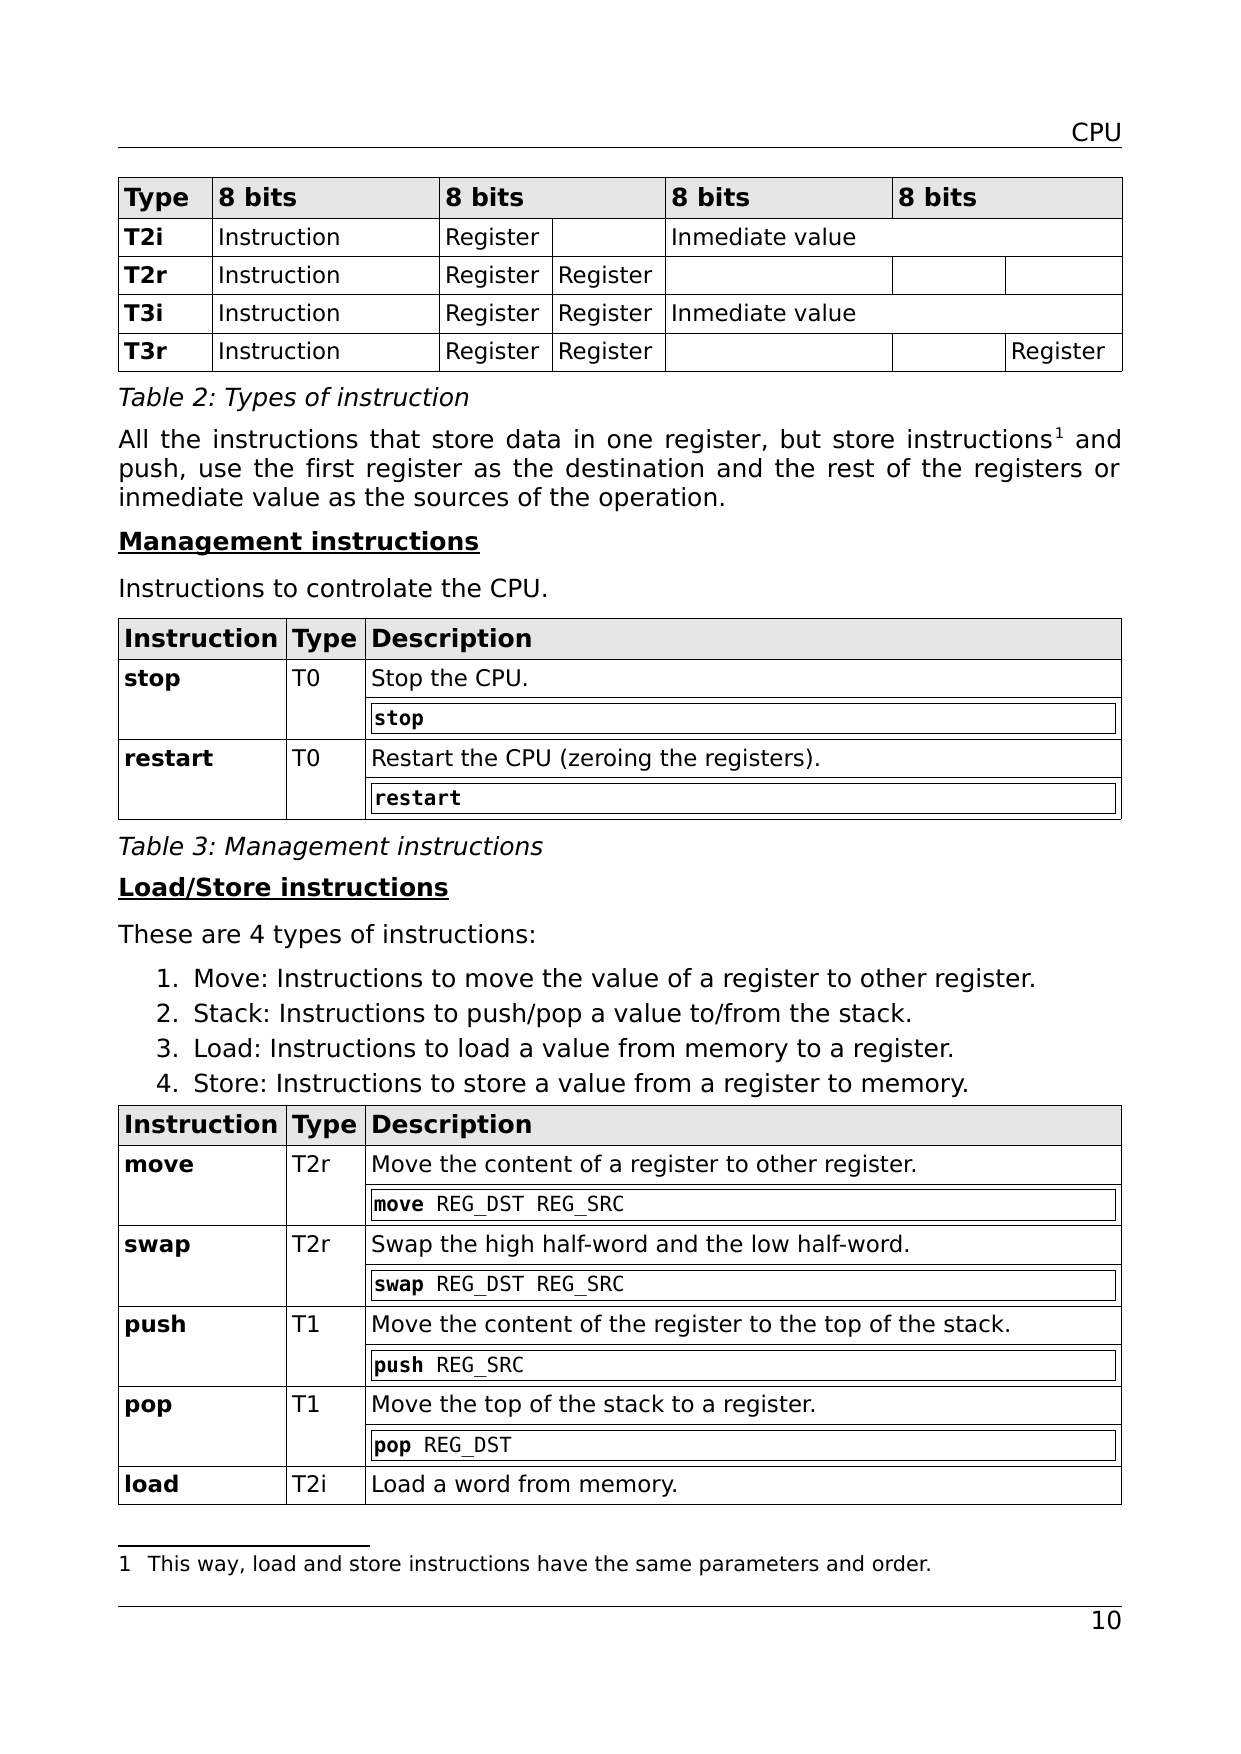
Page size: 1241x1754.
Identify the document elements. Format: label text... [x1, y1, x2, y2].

table_cell swap REG_DST REG_SRC [366, 1265, 1121, 1306]
table_cell [893, 257, 1005, 294]
table_cell swap [119, 1226, 286, 1306]
title Load/Store instructions [118, 873, 1122, 902]
table_cell stop [119, 660, 286, 739]
table_cell [553, 219, 665, 256]
table_cell load [119, 1467, 286, 1504]
table_header Restart the CPU (zeroing the registers). [366, 740, 1121, 777]
table_header Stop the CPU. [366, 660, 1121, 697]
table_cell Instruction [213, 219, 439, 256]
table_cell Register [553, 295, 665, 332]
table_cell restart [366, 778, 1121, 819]
table_cell Inmediate value [666, 219, 1122, 256]
table_cell T2i [119, 219, 212, 256]
list Load: Instructions to load a value from memory to a register. [156, 1034, 1122, 1063]
text Instructions to controlate the CPU. [118, 574, 1122, 603]
table_header Instruction [119, 619, 286, 659]
table_cell Register [440, 219, 552, 256]
table_cell T1 [287, 1307, 365, 1386]
table_header Type [287, 619, 365, 659]
text Table 3: Management instructions [118, 832, 1122, 861]
table_cell T0 [287, 740, 365, 819]
table_header 8 bits [893, 178, 1122, 218]
list Move: Instructions to move the value of a register to other register. [156, 964, 1122, 993]
table_cell Instruction [213, 257, 439, 294]
text Table 2: Types of instruction [118, 383, 1122, 412]
table_cell Register [1006, 334, 1122, 371]
table_cell [666, 257, 892, 294]
table_header Move the top of the stack to a register. [366, 1387, 1121, 1424]
table_cell [893, 334, 1005, 371]
table_cell pop [119, 1387, 286, 1466]
table_cell T0 [287, 660, 365, 739]
table_cell Instruction [213, 295, 439, 332]
table_cell Instruction [213, 334, 439, 371]
table_header Move the content of a register to other register. [366, 1146, 1121, 1183]
table_cell Register [440, 295, 552, 332]
table_cell T2i [287, 1467, 365, 1504]
table_cell push REG_SRC [366, 1345, 1121, 1386]
table_header 8 bits [666, 178, 892, 218]
table_header Type [119, 178, 212, 218]
table_cell T2r [119, 257, 212, 294]
table_cell Register [440, 257, 552, 294]
table_cell stop [366, 698, 1121, 739]
table_cell push [119, 1307, 286, 1386]
table_cell move [119, 1146, 286, 1225]
text All the instructions that store data in one register, but store instructions and push, use the first register as the destination and the rest of the registers or inmediate value as the sources of the operation. [118, 425, 1122, 512]
table_cell [666, 334, 892, 371]
table_cell [1006, 257, 1122, 294]
table_header Description [366, 1106, 1121, 1145]
table_header 8 bits [440, 178, 665, 218]
table_cell T3i [119, 295, 212, 332]
table_cell Register [553, 257, 665, 294]
table_cell move REG_DST REG_SRC [366, 1185, 1121, 1225]
table_header 8 bits [213, 178, 439, 218]
list Stack: Instructions to push/pop a value to/from the stack. [156, 999, 1122, 1028]
table_header Move the content of the register to the top of the stack. [366, 1307, 1121, 1344]
table_header Load a word from memory. [366, 1467, 1121, 1504]
table_cell T3r [119, 334, 212, 371]
text These are 4 types of instructions: [118, 920, 1122, 949]
table_cell Inmediate value [666, 295, 1122, 332]
table_cell T2r [287, 1146, 365, 1225]
title Management instructions [118, 527, 1122, 556]
table_header Instruction [119, 1106, 286, 1145]
list Store: Instructions to store a value from a register to memory. [156, 1069, 1122, 1099]
table_header Description [366, 619, 1121, 659]
table_header Type [287, 1106, 365, 1145]
table_cell Register [440, 334, 552, 371]
table_header Swap the high half-word and the low half-word. [366, 1226, 1121, 1264]
text This way, load and store instructions have the same parameters and order. [118, 1552, 1122, 1577]
table_cell restart [119, 740, 286, 819]
table_cell T1 [287, 1387, 365, 1466]
table_cell pop REG_DST [366, 1425, 1121, 1466]
table_cell Register [553, 334, 665, 371]
table_cell T2r [287, 1226, 365, 1306]
